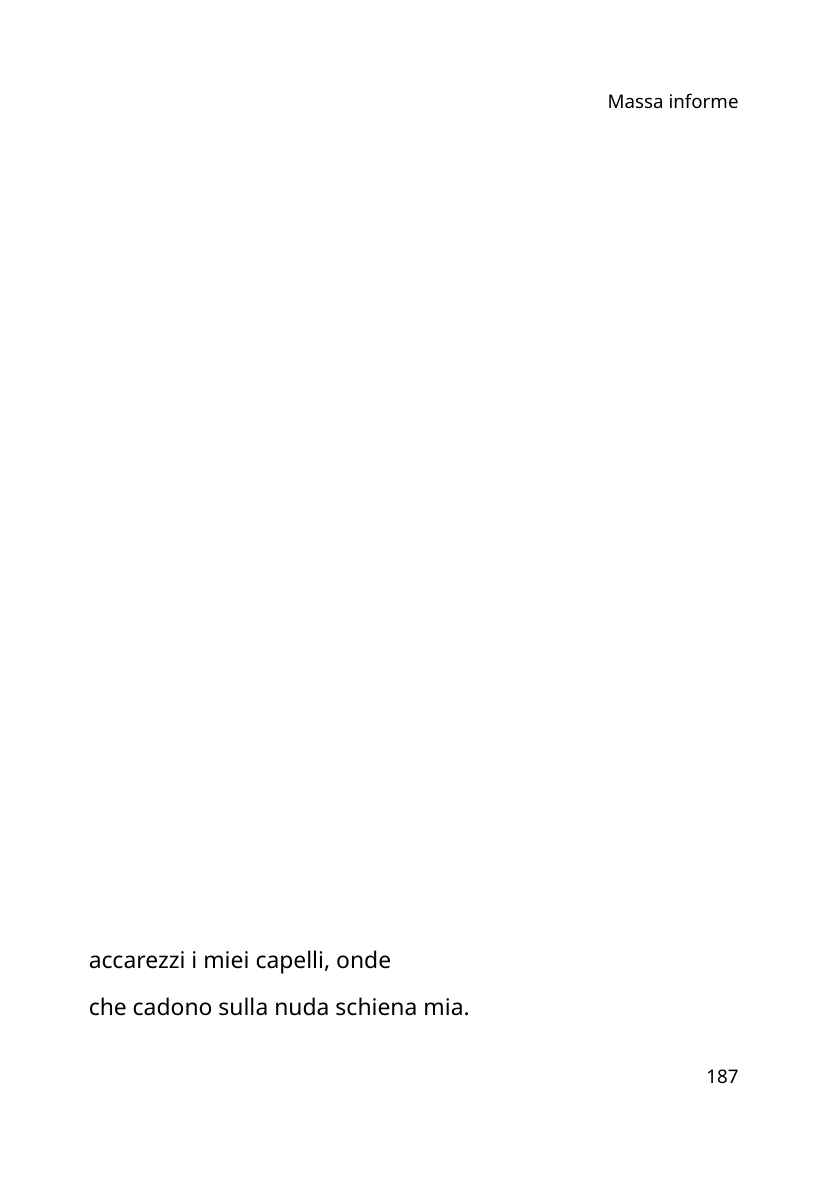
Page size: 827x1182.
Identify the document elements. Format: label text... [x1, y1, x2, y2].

text che cadono sulla nuda schiena mia. [88, 991, 738, 1022]
text accarezzi i miei capelli, onde [88, 944, 738, 976]
